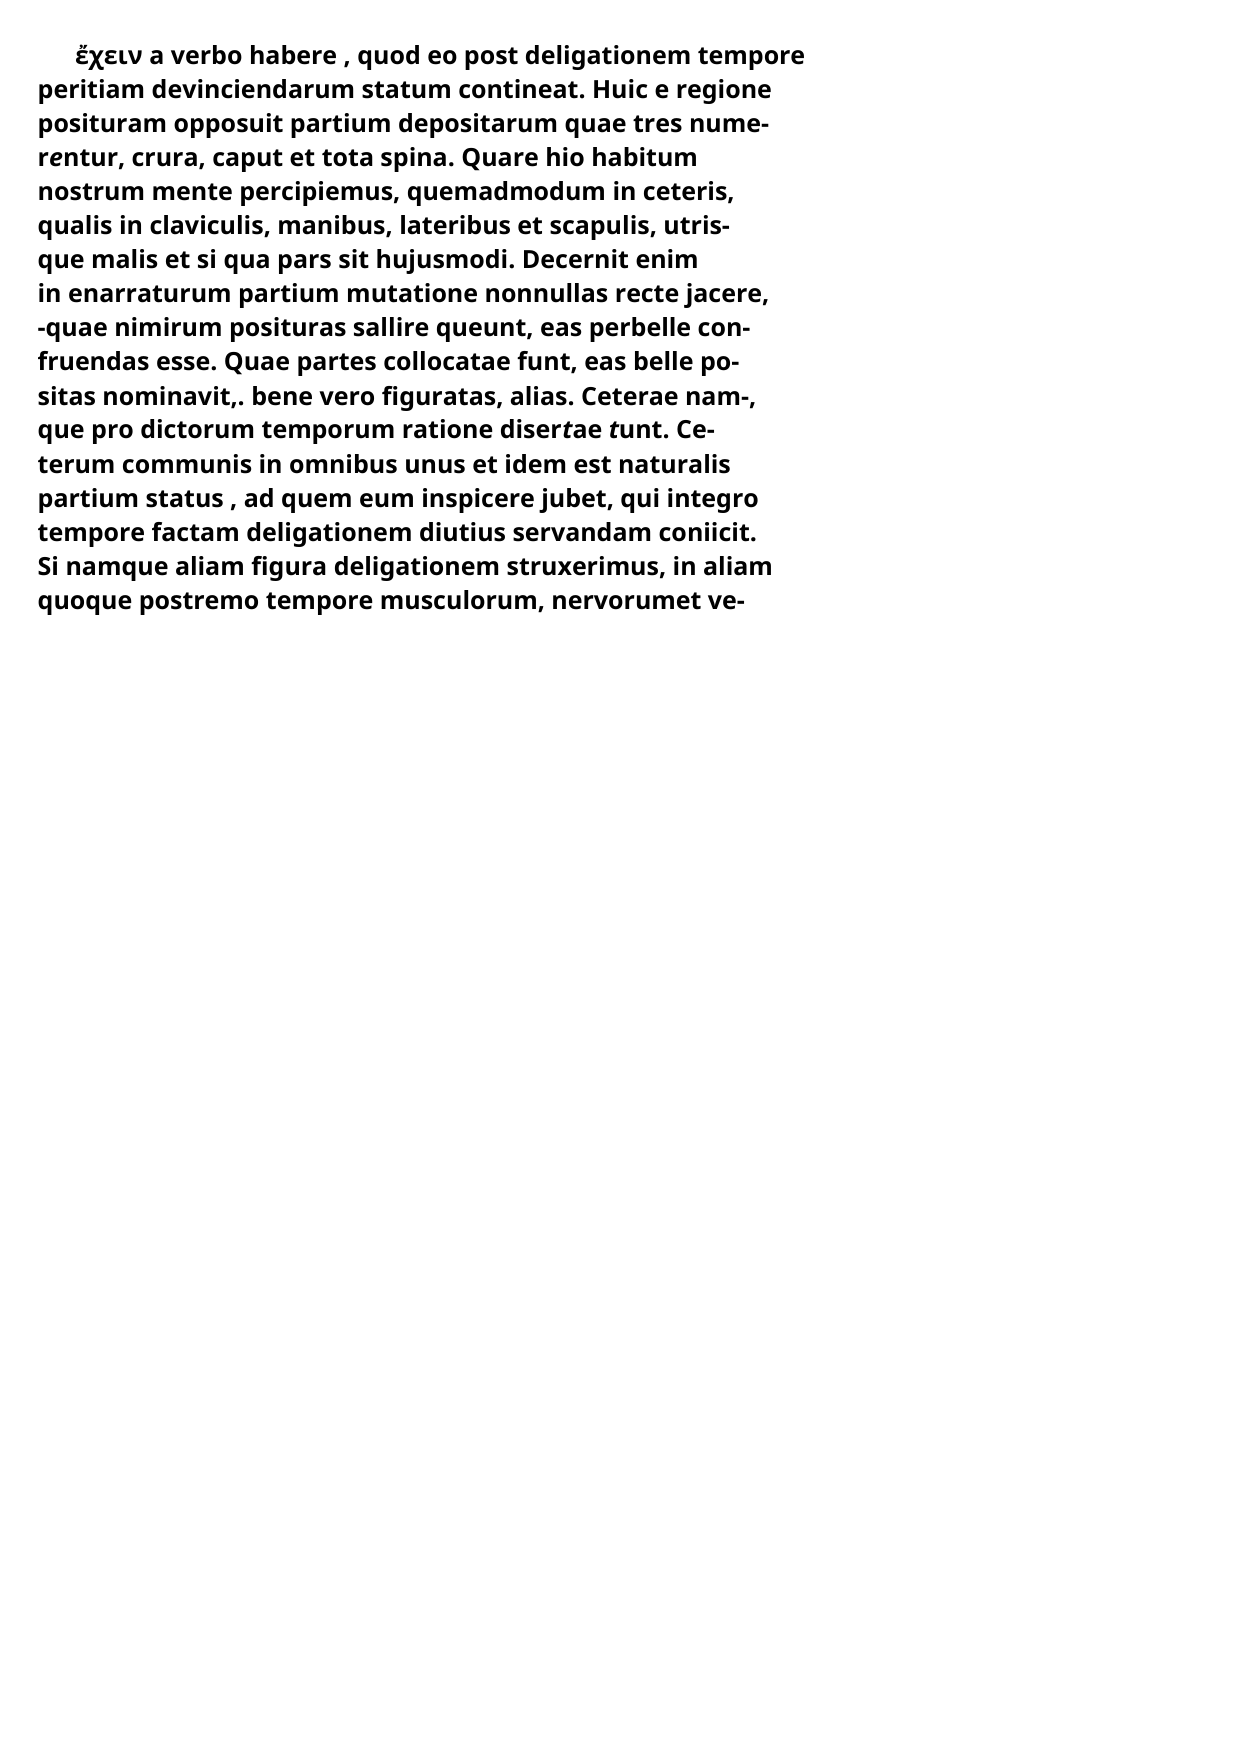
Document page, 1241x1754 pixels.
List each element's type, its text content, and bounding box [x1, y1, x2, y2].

text ἔχειν a verbo habere , quod eo post deligationem tempore peritiam devinciendarum statum contineat. Huic e regione posituram opposuit partium depositarum quae tres nume- rentur, crura, caput et tota spina. Quare hio habitum nostrum mente percipiemus, quemadmodum in ceteris, qualis in claviculis, manibus, lateribus et scapulis, utris- que malis et si qua pars sit hujusmodi. Decernit enim in enarraturum partium mutatione nonnullas recte jacere, -quae nimirum posituras sallire queunt, eas perbelle con- fruendas esse. Quae partes collocatae funt, eas belle po- sitas nominavit,. bene vero figuratas, alias. Ceterae nam-, que pro dictorum temporum ratione disertae tunt. Ce- terum communis in omnibus unus et idem est naturalis partium status , ad quem eum inspicere jubet, qui integro tempore factam deligationem diutius servandam coniicit. Si namque aliam figura deligationem struxerimus, in aliam quoque postremo tempore musculorum, nervorumet ve- [37, 37, 1203, 617]
